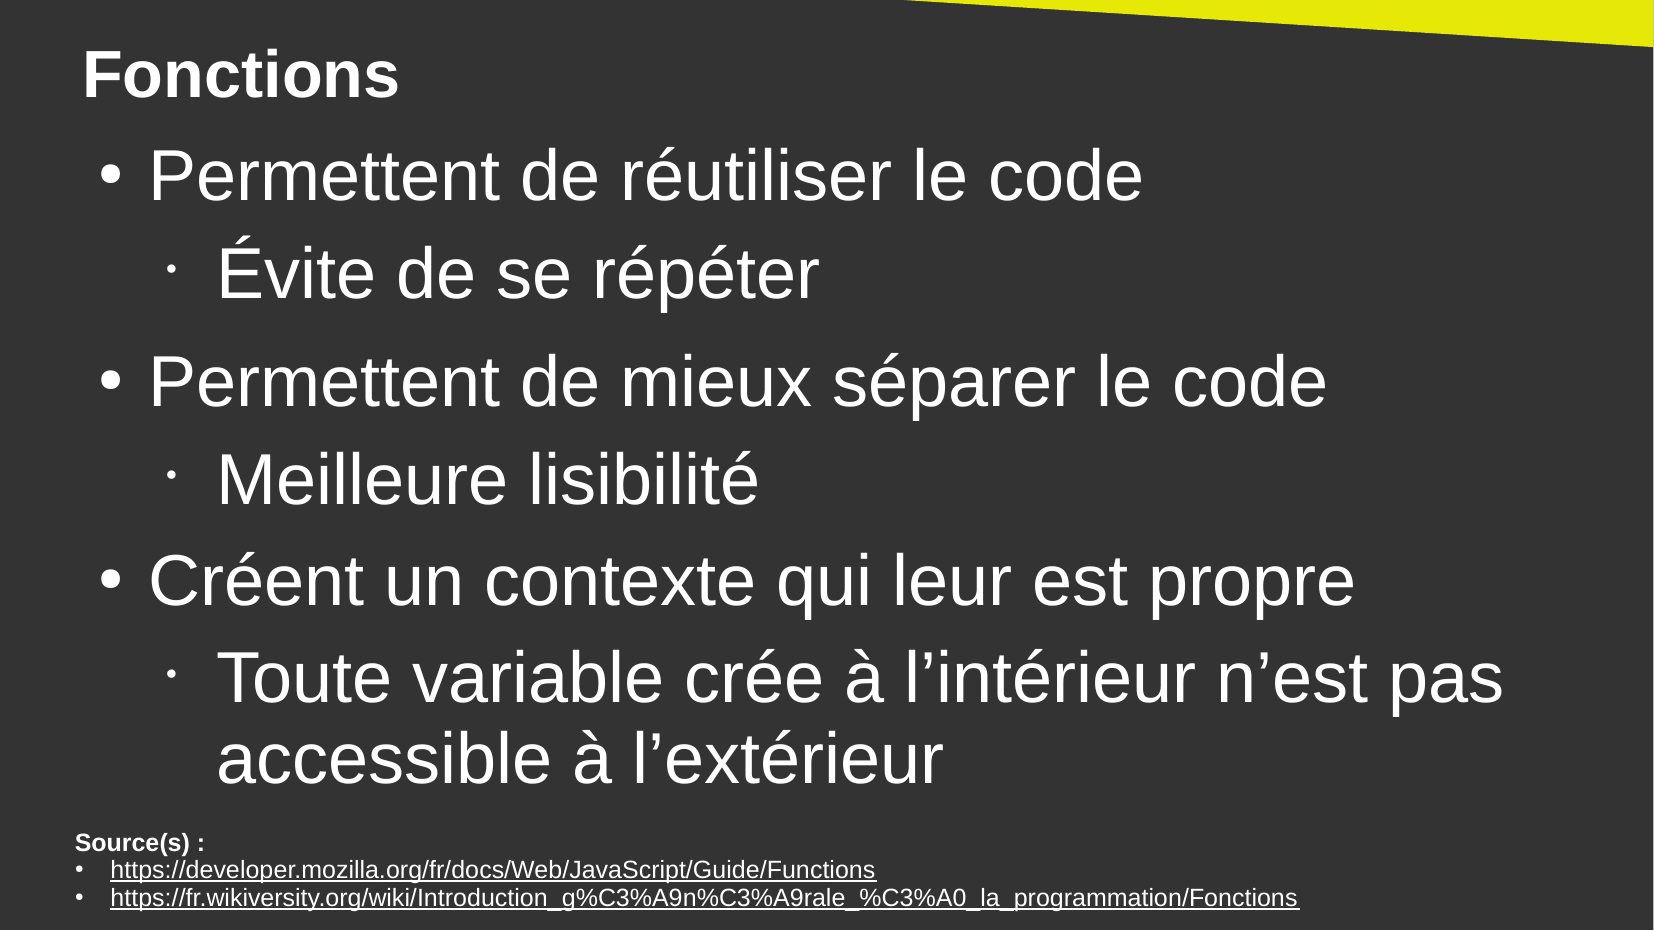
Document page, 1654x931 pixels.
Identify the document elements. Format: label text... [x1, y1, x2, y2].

text_box Source(s) : https://developer.mozilla.org/fr/docs/Web/JavaScript/Guide/Functions https://fr.wikiversity.org/wiki/Introduction_g%C3%A9n%C3%A9rale_%C3%A0_la_programmation/Fonctions [60, 820, 1583, 920]
text_box [903, 0, 1654, 48]
list Permettent de réutiliser le code Évite de se répéter Permettent de mieux séparer le code Meilleure lisibilité Créent un contexte qui leur est propre Toute variable crée à l’intérieur n’est pas accessible à l’extérieur [80, 135, 1620, 804]
title Fonctions [82, 37, 1571, 114]
